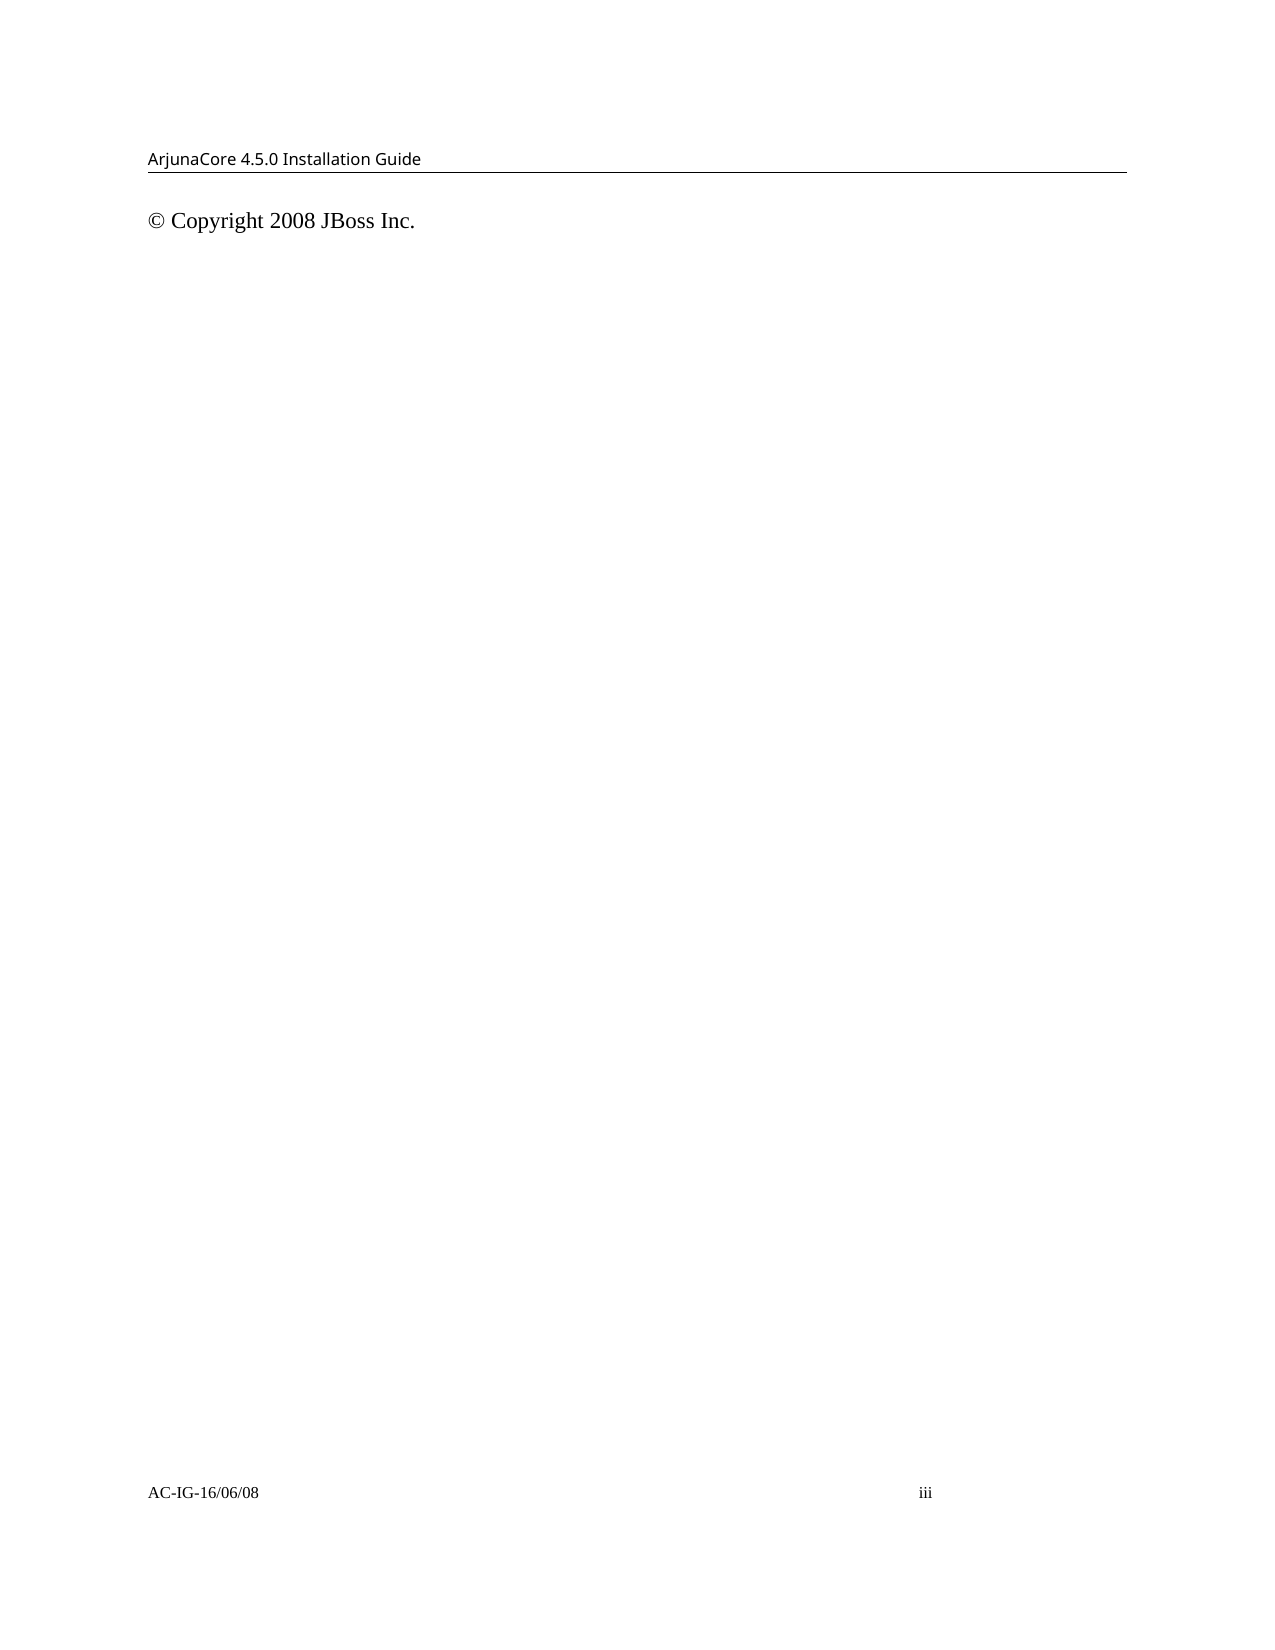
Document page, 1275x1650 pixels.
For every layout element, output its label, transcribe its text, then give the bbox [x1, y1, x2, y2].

text © Copyright 2008 JBoss Inc. [148, 207, 1127, 233]
